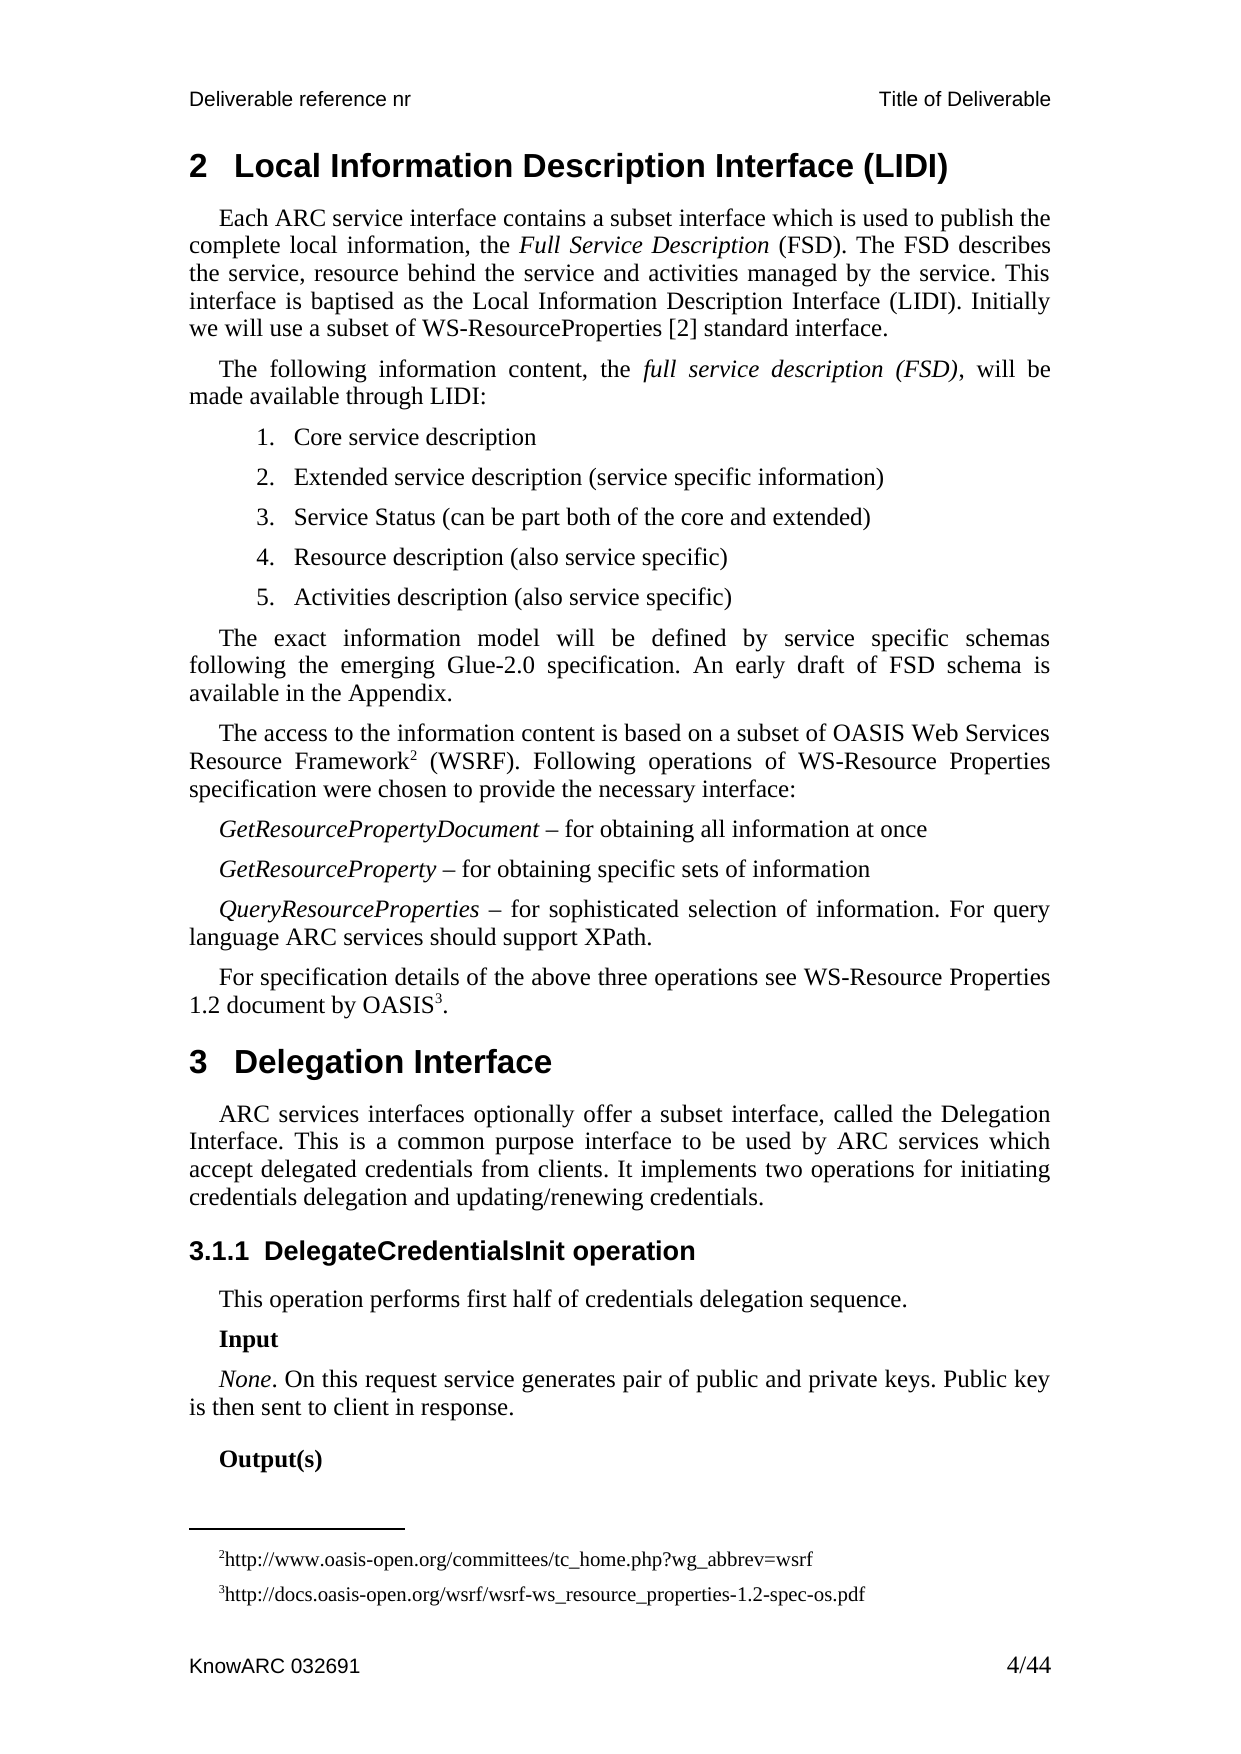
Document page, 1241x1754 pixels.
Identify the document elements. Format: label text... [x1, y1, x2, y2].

text The access to the information content is based on a subset of OASIS Web Services Resource Framework (WSRF). Following operations of WS-Resource Properties specification were chosen to provide the necessary interface: [189, 719, 1051, 802]
list Service Status (can be part both of the core and extended) [226, 503, 1051, 531]
text GetResourceProperty – for obtaining specific sets of information [189, 855, 1051, 883]
list Extended service description (service specific information) [226, 463, 1051, 491]
text The exact information model will be defined by service specific schemas following the emerging Glue-2.0 specification. An early draft of FSD schema is available in the Appendix. [189, 624, 1051, 707]
subtitle Delegation Interface [189, 1044, 1051, 1081]
text For specification details of the above three operations see WS-Resource Properties 1.2 document by OASIS. [189, 963, 1051, 1019]
text This operation performs first half of credentials delegation sequence. [189, 1285, 1051, 1312]
text Each ARC service interface contains a subset interface which is used to publish the complete local information, the Full Service Description (FSD). The FSD describes the service, resource behind the service and activities managed by the service. This interface is baptised as the Local Information Description Interface (LIDI). Initially we will use a subset of WS-ResourceProperties [2] standard interface. [189, 204, 1051, 342]
text ARC services interfaces optionally offer a subset interface, called the Delegation Interface. This is a common purpose interface to be used by ARC services which accept delegated credentials from clients. It implements two operations for initiating credentials delegation and updating/renewing credentials. [189, 1100, 1051, 1211]
text http://docs.oasis-open.org/wsrf/wsrf-ws_resource_properties-1.2-spec-os.pdf [189, 1583, 1051, 1606]
text The following information content, the full service description (FSD), will be made available through LIDI: [189, 355, 1051, 410]
list Resource description (also service specific) [226, 543, 1051, 571]
list Core service description [226, 423, 1051, 450]
text http://www.oasis-open.org/committees/tc_home.php?wg_abbrev=wsrf [189, 1547, 1051, 1571]
subtitle DelegateCredentialsInit operation [189, 1236, 1051, 1266]
text QueryResourceProperties – for sophisticated selection of information. For query language ARC services should support XPath. [189, 895, 1051, 951]
text Input [189, 1325, 1051, 1353]
subtitle Local Information Description Interface (LIDI) [189, 148, 1051, 185]
list Activities description (also service specific) [226, 583, 1051, 611]
text Output(s) [189, 1446, 1051, 1473]
text None. On this request service generates pair of public and private keys. Public key is then sent to client in response. [189, 1365, 1051, 1421]
text GetResourcePropertyDocument – for obtaining all information at once [189, 815, 1051, 843]
